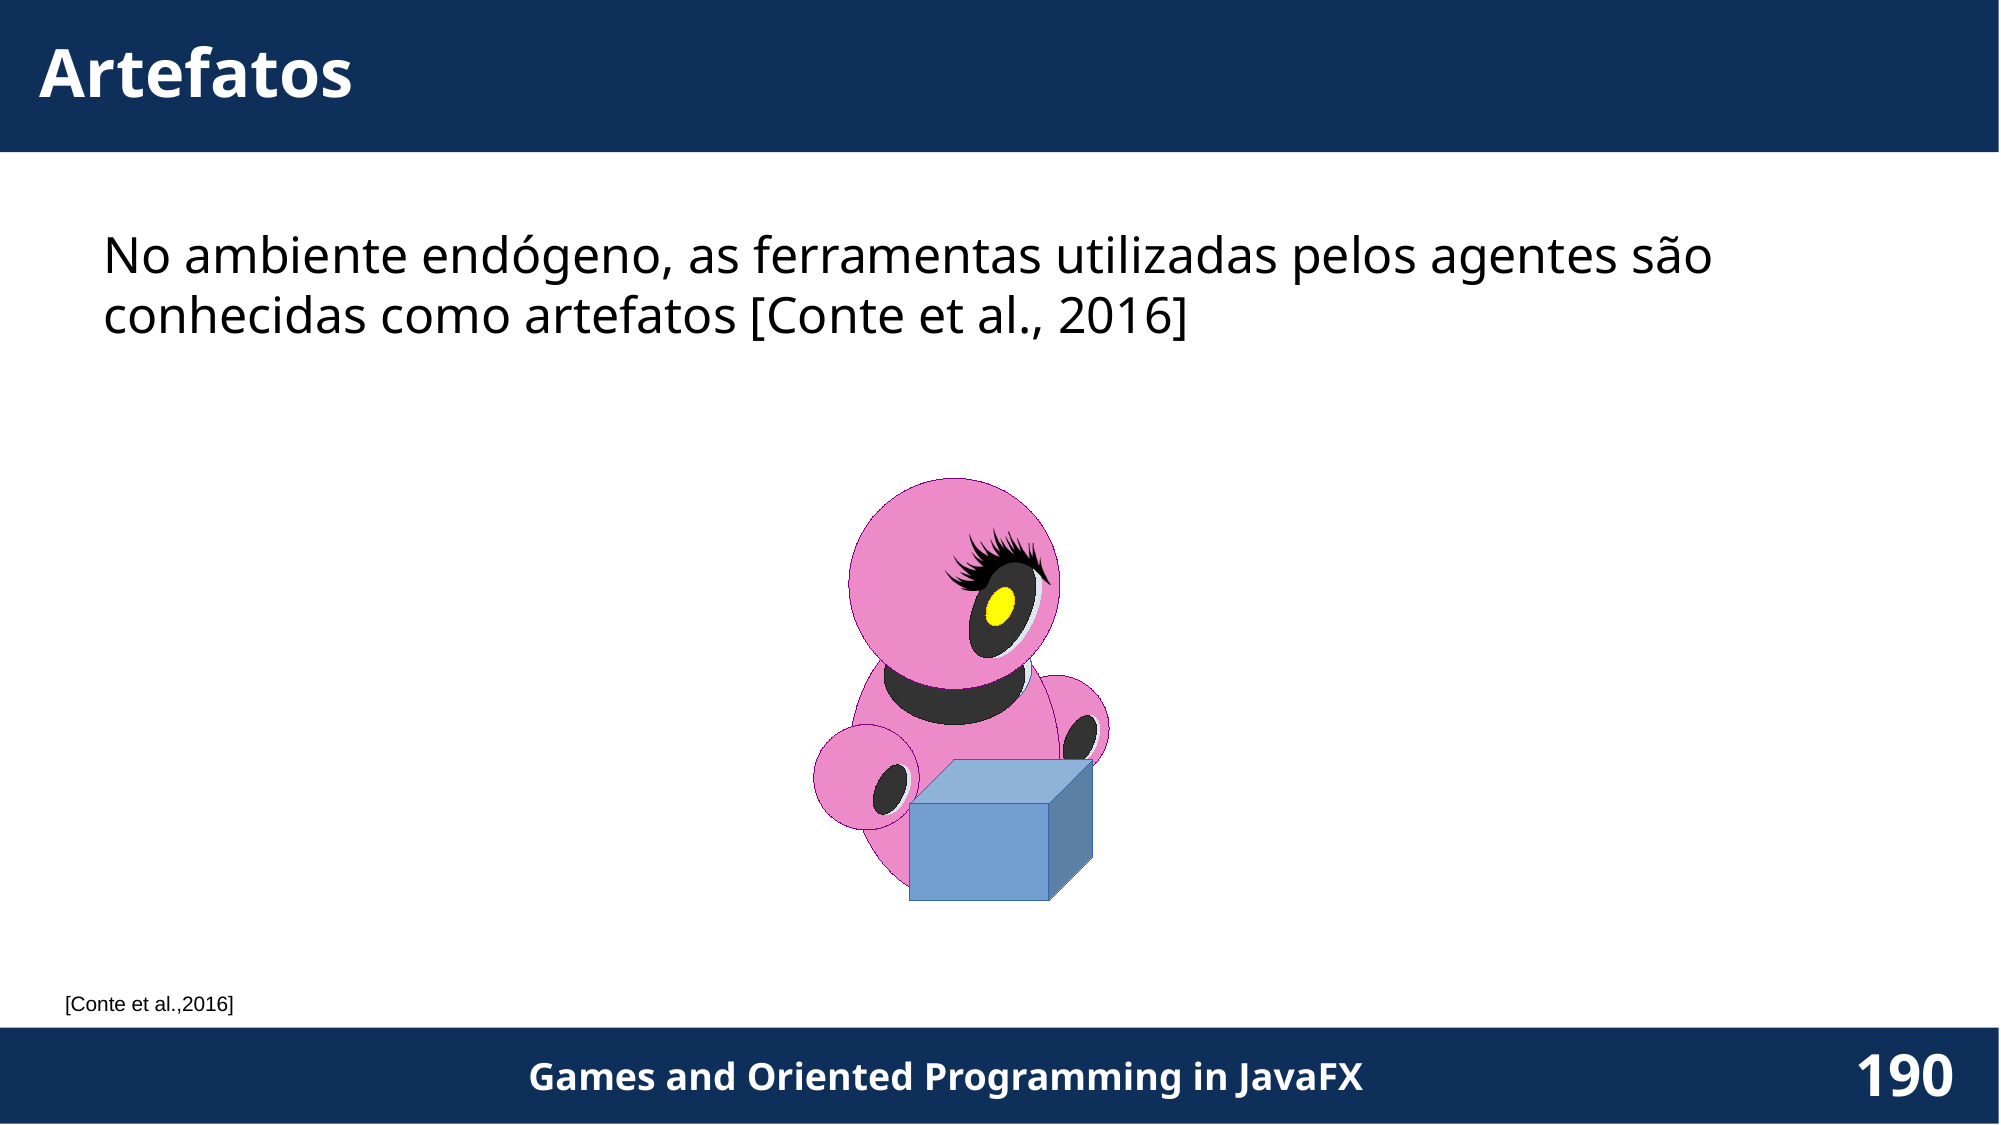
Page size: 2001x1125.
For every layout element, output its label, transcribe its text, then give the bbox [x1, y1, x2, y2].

text_box Artefatos [25, 23, 1999, 119]
picture [944, 527, 1056, 591]
text_box No ambiente endógeno, as ferramentas utilizadas pelos agentes são conhecidas como artefatos [Conte et al., 2016] [88, 216, 1947, 352]
text_box [813, 478, 1110, 901]
text_box [Conte et al.,2016] [50, 958, 1969, 1024]
